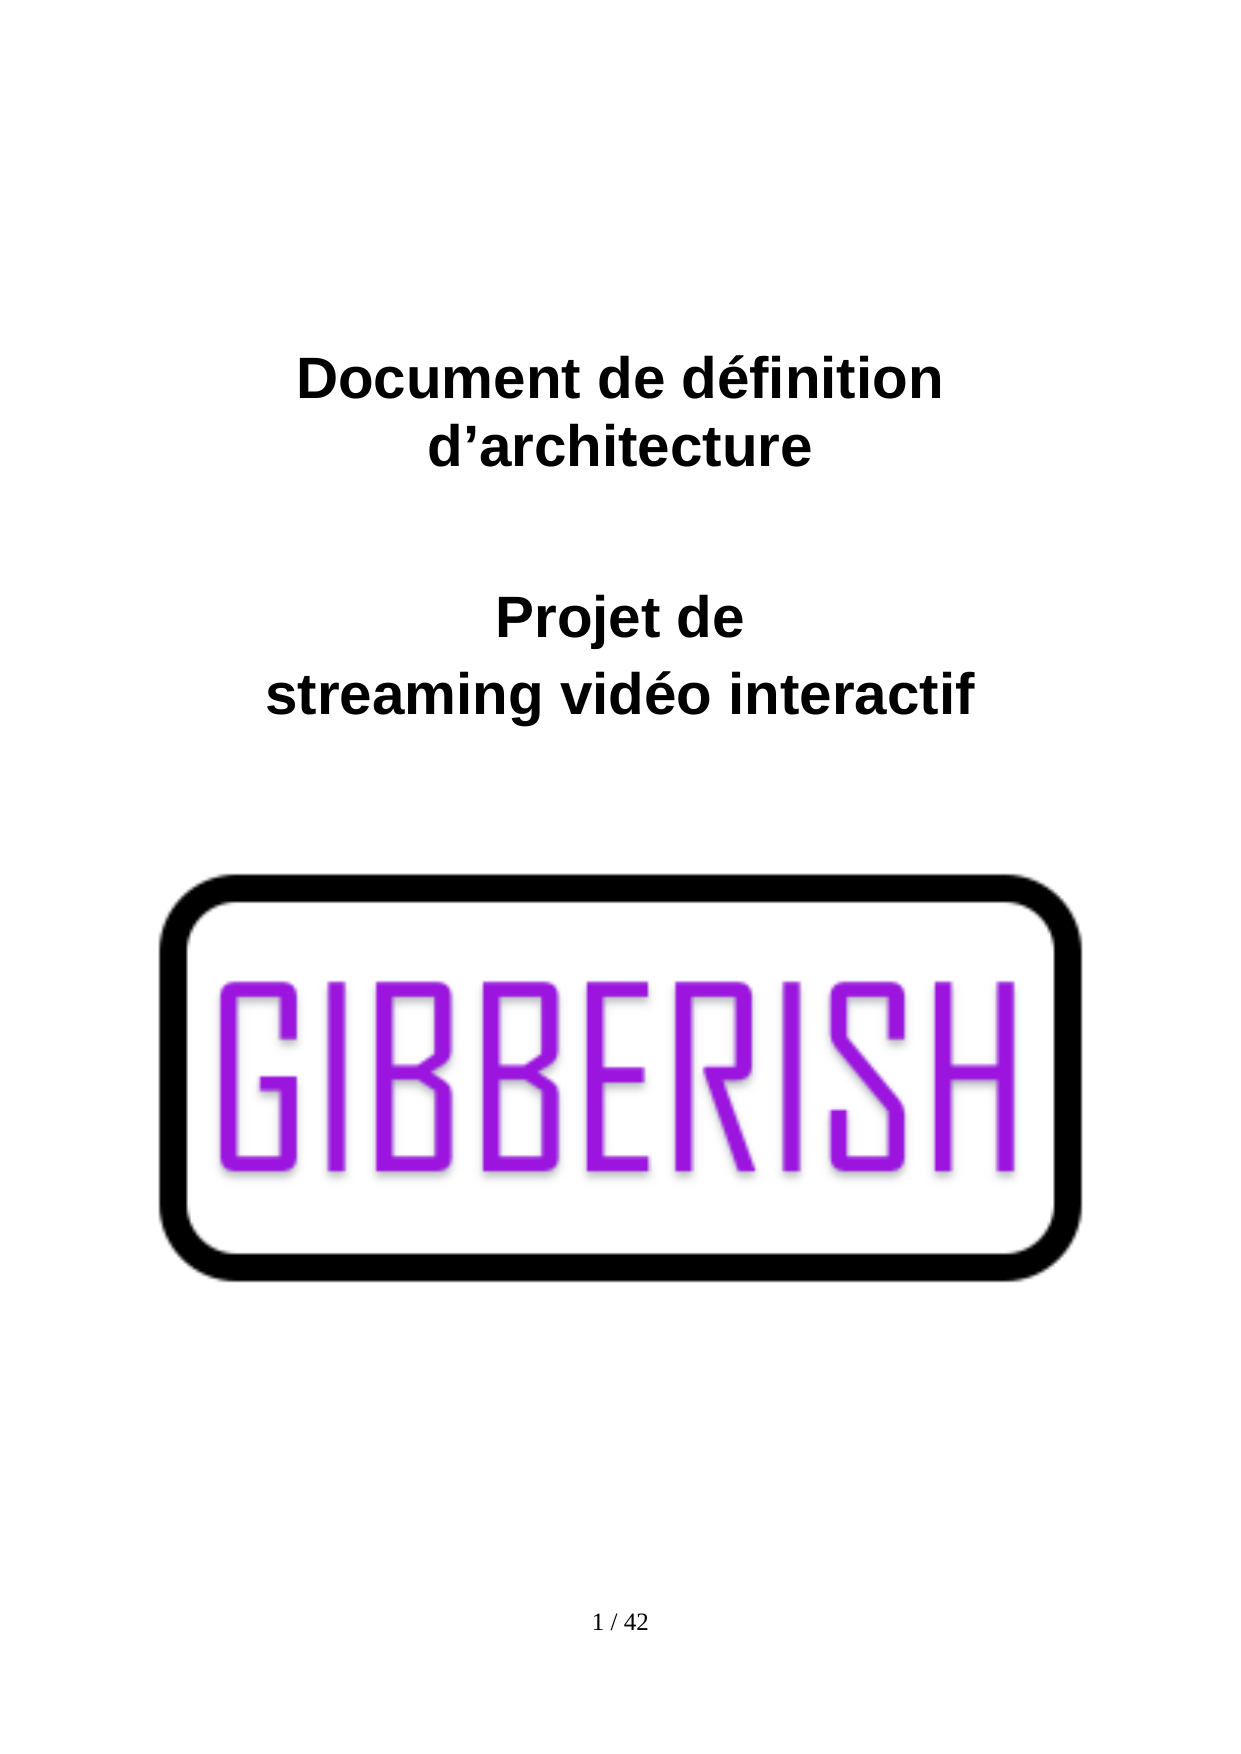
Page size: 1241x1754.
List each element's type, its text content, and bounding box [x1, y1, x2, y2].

picture [133, 842, 1107, 1316]
title Document de définition d’architecture [118, 344, 1122, 478]
text Projet de streaming vidéo interactif [118, 582, 1122, 727]
